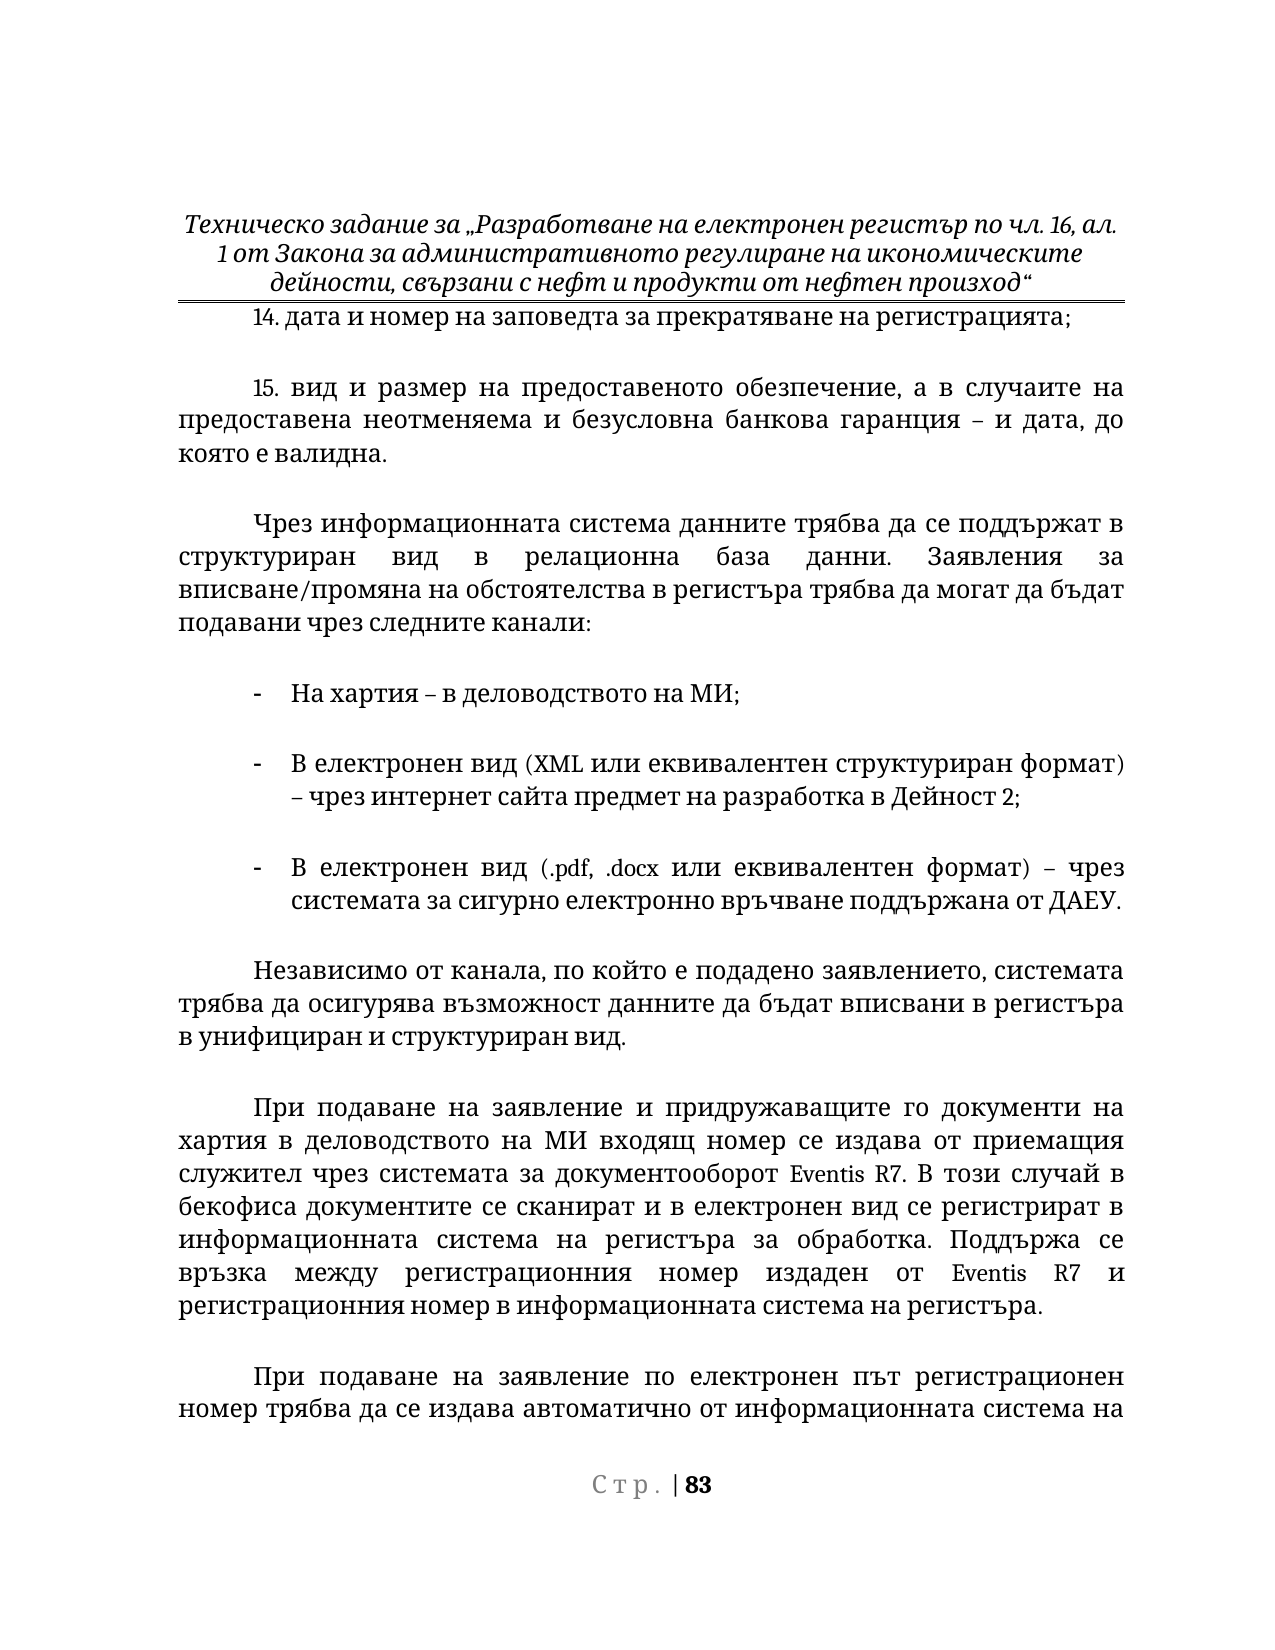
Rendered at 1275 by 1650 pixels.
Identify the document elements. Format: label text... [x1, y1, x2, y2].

text При подаване на заявление по електронен път регистрационен номер трябва да се издава автоматично от информационната система на [178, 1362, 1125, 1424]
text 15. вид и размер на предоставеното обезпечение, а в случаите на предоставена неотменяема и безусловна банкова гаранция – и дата, до която е валидна. [178, 373, 1125, 468]
list В електронен вид (.pdf, .docx или еквивалентен формат) – чрез системата за сигурно електронно връчване поддържана от ДАЕУ. [253, 854, 1125, 915]
text При подаване на заявление и придружаващите го документи на хартия в деловодството на МИ входящ номер се издава от приемащия служител чрез системата за документооборот Eventis R7. В този случай в бекофиса документите се сканират и в електронен вид се регистрират в информационната система на регистъра за обработка. Поддържа се връзка между регистрационния номер издаден от Eventis R7 и регистрационния номер в информационната система на регистъра. [178, 1094, 1125, 1321]
list На хартия – в деловодството на МИ; [253, 679, 1125, 708]
list В електронен вид (XML или еквивалентен структуриран формат) – чрез интернет сайта предмет на разработка в Дейност 2; [253, 750, 1125, 812]
text Независимо от канала, по който е подадено заявлението, системата трябва да осигурява възможност данните да бъдат вписвани в регистъра в унифициран и структуриран вид. [178, 957, 1125, 1052]
text Чрез информационната система данните трябва да се поддържат в структуриран вид в релационна база данни. Заявления за вписване/промяна на обстоятелства в регистъра трябва да могат да бъдат подавани чрез следните канали: [178, 510, 1125, 638]
text 14. дата и номер на заповедта за прекратяване на регистрацията; [178, 303, 1125, 332]
